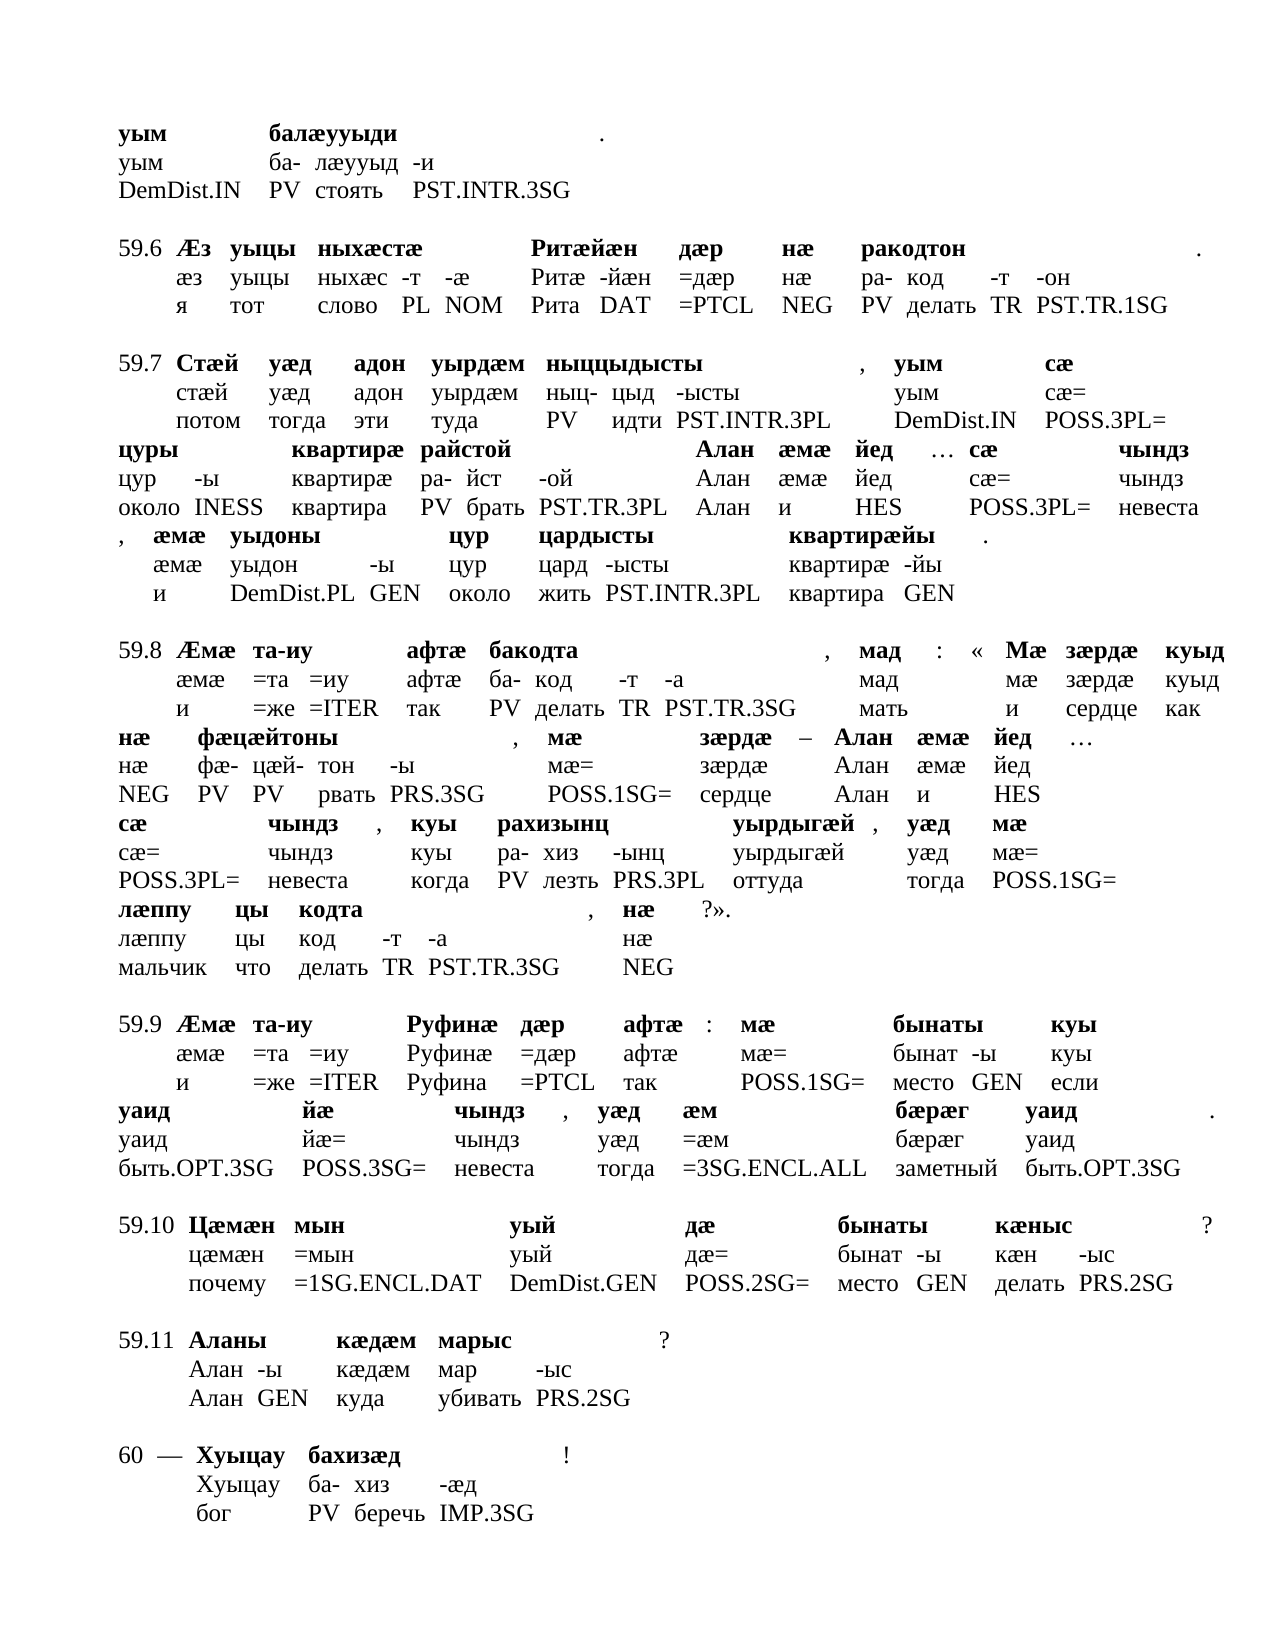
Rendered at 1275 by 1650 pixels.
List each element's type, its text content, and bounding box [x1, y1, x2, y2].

text уыдон [230, 549, 356, 578]
text NEG [622, 952, 674, 981]
text , [872, 808, 893, 837]
text DemDist.IN [894, 406, 1017, 434]
text HES [993, 779, 1041, 808]
text куы [411, 837, 469, 866]
text Цæмæн [188, 1211, 280, 1239]
text PST.INTR.3PL [676, 406, 832, 434]
text =та [253, 1038, 295, 1067]
text PST.INTR.3PL [605, 578, 761, 607]
text код [907, 262, 976, 291]
text заметный [895, 1153, 998, 1182]
text -йы [903, 549, 955, 578]
text тогда [268, 406, 326, 434]
text лæууыд [315, 147, 398, 176]
text бынаты [893, 1009, 1037, 1038]
text æмæ [153, 549, 202, 578]
text : [706, 1009, 727, 1038]
text уым [118, 118, 255, 147]
text -и [412, 147, 571, 176]
text -ысты [605, 549, 761, 578]
text , [588, 894, 609, 923]
text адон [354, 377, 403, 406]
text уæд [268, 348, 340, 377]
text Æмæ [176, 1009, 239, 1038]
text . [1196, 233, 1217, 262]
text цы [235, 923, 271, 952]
text -æд [439, 1469, 534, 1498]
text делать [535, 693, 605, 722]
text уым [894, 377, 1017, 406]
text æмæ [778, 434, 841, 463]
text хиз [543, 837, 599, 866]
text как [1165, 693, 1219, 722]
text PRS.3PL [613, 866, 705, 894]
text стæй [176, 377, 241, 406]
text цæй- [252, 751, 304, 779]
text делать [298, 952, 368, 981]
text код [298, 923, 368, 952]
text Æмæ [176, 636, 239, 664]
text фæ- [197, 751, 238, 779]
text сæ [969, 434, 1104, 463]
text йæ [302, 1096, 440, 1124]
text бахизæд [308, 1441, 548, 1469]
text сæ= [1044, 377, 1166, 406]
text квартирæ [788, 549, 890, 578]
text уырдæм [431, 377, 518, 406]
text – [799, 722, 820, 751]
text та-иу [253, 636, 393, 664]
text POSS.3PL= [118, 866, 240, 894]
text DemDist.IN [118, 176, 241, 204]
text так [406, 693, 461, 722]
text мæ= [547, 751, 672, 779]
text нæ [782, 262, 833, 291]
text Мæ [1005, 636, 1052, 664]
text PV [497, 866, 529, 894]
text сæ= [118, 837, 240, 866]
text что [235, 952, 271, 981]
text -æ [444, 262, 503, 291]
text кодта [298, 894, 574, 923]
text -т [618, 664, 651, 693]
text цы [235, 894, 285, 923]
text тот [230, 291, 289, 319]
text мæ= [740, 1038, 865, 1067]
text POSS.3PL= [1044, 406, 1166, 434]
text уаид [118, 1124, 274, 1153]
text -ынц [613, 837, 705, 866]
text =æм [682, 1124, 867, 1153]
text адон [354, 348, 417, 377]
text сæ [1044, 348, 1180, 377]
text быть.OPT.3SG [1025, 1153, 1181, 1182]
text =1SG.ENCL.DAT [294, 1268, 482, 1297]
text мæ= [992, 837, 1117, 866]
text уырдыгæй [733, 808, 858, 837]
text стоять [315, 176, 398, 204]
text и [917, 779, 966, 808]
text бынаты [837, 1211, 981, 1239]
text квартира [291, 492, 392, 521]
text лæппу [118, 894, 221, 923]
text куы [411, 808, 483, 837]
text ба- [489, 664, 521, 693]
text ба- [308, 1469, 340, 1498]
text , [512, 722, 533, 751]
text æмæ [917, 751, 966, 779]
text Алан [695, 492, 751, 521]
text чындз [1118, 434, 1213, 463]
text сæ [118, 808, 254, 837]
text 60 [118, 1441, 143, 1469]
text уыдоны [230, 521, 435, 549]
text PRS.2SG [1078, 1268, 1174, 1297]
text PV [420, 492, 452, 521]
text квартира [788, 578, 890, 607]
text =мын [294, 1239, 482, 1268]
text … [1068, 722, 1093, 751]
text -ы [916, 1239, 967, 1268]
text æмæ [917, 722, 980, 751]
text нæ [118, 722, 183, 751]
text куыд [1165, 636, 1233, 664]
text квартирæ [291, 463, 392, 492]
text Алан [834, 751, 889, 779]
text уыцы [230, 262, 289, 291]
text 59.9 [118, 1009, 162, 1038]
text , [824, 636, 845, 664]
text Хуыцау [196, 1469, 280, 1498]
text PST.TR.3PL [538, 492, 668, 521]
text делать [995, 1268, 1065, 1297]
text ? [1201, 1211, 1222, 1239]
text невеста [1118, 492, 1199, 521]
text уырдыгæй [733, 837, 844, 866]
text рвать [318, 779, 376, 808]
text Аланы [188, 1326, 322, 1354]
text =дæр [520, 1038, 595, 1067]
text дæр [679, 233, 768, 262]
text TR [990, 291, 1022, 319]
text йед [855, 434, 916, 463]
text тон [318, 751, 376, 779]
text сердце [1066, 693, 1138, 722]
text =же [253, 693, 295, 722]
text ныхæстæ [317, 233, 517, 262]
text NEG [782, 291, 833, 319]
text уæд [268, 377, 326, 406]
text GEN [916, 1268, 967, 1297]
text : [936, 636, 957, 664]
text афтæ [623, 1009, 692, 1038]
text — [157, 1441, 182, 1457]
text цуры [118, 434, 278, 463]
text . [1209, 1096, 1230, 1124]
text рахизынц [497, 808, 719, 837]
text кæдæм [336, 1326, 424, 1354]
text код [535, 664, 605, 693]
text мæ [740, 1009, 879, 1038]
text PRS.2SG [536, 1383, 631, 1412]
text -йæн [599, 262, 651, 291]
text ба- [269, 147, 301, 176]
text Рита [531, 291, 586, 319]
text PV [861, 291, 893, 319]
text , [118, 521, 139, 549]
text PV [197, 779, 238, 808]
text около [448, 578, 511, 607]
text POSS.2SG= [685, 1268, 809, 1297]
text беречь [354, 1498, 425, 1527]
text мальчик [118, 952, 207, 981]
text HES [855, 492, 902, 521]
text PST.TR.3SG [664, 693, 796, 722]
text PV [252, 779, 304, 808]
text =ITER [309, 693, 379, 722]
text POSS.1SG= [547, 779, 672, 808]
text мын [294, 1211, 496, 1239]
text DemDist.PL [230, 578, 356, 607]
text и [153, 578, 202, 607]
text =иу [309, 664, 379, 693]
text POSS.1SG= [992, 866, 1117, 894]
text уый [509, 1239, 657, 1268]
text идти [612, 406, 662, 434]
text GEN [903, 578, 955, 607]
text ныц- [546, 377, 598, 406]
text ра- [861, 262, 893, 291]
text оттуда [733, 866, 844, 894]
text райстой [420, 434, 682, 463]
text когда [411, 866, 469, 894]
text нæ [118, 751, 169, 779]
text Алан [834, 779, 889, 808]
text бынат [893, 1038, 958, 1067]
text тогда [907, 866, 964, 894]
text … [930, 434, 955, 463]
text ныццыдысты [546, 348, 845, 377]
text цыд [612, 377, 662, 406]
text балæууыди [269, 118, 585, 147]
text сердце [699, 779, 771, 808]
text цур [448, 549, 511, 578]
text и [176, 693, 225, 722]
text уым [894, 348, 1031, 377]
text ра- [497, 837, 529, 866]
text -ы [194, 463, 264, 492]
text Алан [188, 1354, 243, 1383]
text убивать [438, 1383, 522, 1412]
text дæр [520, 1009, 609, 1038]
text зæрдæ [1066, 664, 1138, 693]
text GEN [369, 578, 421, 607]
text хиз [354, 1469, 425, 1498]
text -ы [369, 549, 421, 578]
text афтæ [406, 636, 475, 664]
text нæ [622, 894, 688, 923]
text æмæ [778, 463, 827, 492]
text место [893, 1067, 958, 1096]
text -он [1036, 262, 1168, 291]
text афтæ [623, 1038, 678, 1067]
text GEN [971, 1067, 1023, 1096]
text -а [664, 664, 796, 693]
text PST.INTR.3SG [412, 176, 571, 204]
text бог [196, 1498, 280, 1527]
text уаид [118, 1096, 288, 1124]
text кæныс [995, 1211, 1188, 1239]
text 59.11 [118, 1326, 174, 1354]
text бæрæг [895, 1096, 1011, 1124]
text зæрдæ [699, 722, 785, 751]
text , [859, 348, 880, 377]
text кæн [995, 1239, 1065, 1268]
text Руфинæ [406, 1009, 506, 1038]
text чындз [1118, 463, 1199, 492]
text 59.7 [118, 348, 162, 377]
text мар [438, 1354, 522, 1383]
text ра- [420, 463, 452, 492]
text -т [382, 923, 414, 952]
text -ыс [536, 1354, 631, 1383]
text цур [448, 521, 524, 549]
text уым [118, 147, 241, 176]
text . [982, 521, 1003, 549]
text чындз [454, 1096, 549, 1124]
text Ритæ [531, 262, 586, 291]
text лезть [543, 866, 599, 894]
text йед [993, 751, 1041, 779]
text 59.10 [118, 1211, 174, 1239]
text Алан [188, 1383, 243, 1412]
text ? [658, 1326, 679, 1354]
text Руфина [406, 1067, 492, 1096]
text Руфинæ [406, 1038, 492, 1067]
text я [176, 291, 202, 319]
text куы [1051, 1009, 1112, 1038]
text слово [317, 291, 388, 319]
text =же [253, 1067, 295, 1096]
text 59.8 [118, 636, 162, 664]
text куда [336, 1383, 410, 1412]
text йст [466, 463, 525, 492]
text невеста [268, 866, 348, 894]
text æз [176, 262, 202, 291]
text кæдæм [336, 1354, 410, 1383]
text =дæр [679, 262, 754, 291]
text чындз [268, 837, 348, 866]
text æм [682, 1096, 881, 1124]
text уаид [1025, 1096, 1195, 1124]
text та-иу [253, 1009, 393, 1038]
text æмæ [176, 664, 225, 693]
text — [157, 1458, 182, 1469]
text NEG [118, 779, 169, 808]
text -а [428, 923, 560, 952]
text INESS [194, 492, 264, 521]
text нæ [622, 923, 674, 952]
text GEN [257, 1383, 308, 1412]
text около [118, 492, 180, 521]
text чындз [454, 1124, 535, 1153]
text =та [253, 664, 295, 693]
text уыцы [230, 233, 303, 262]
text PST.TR.3SG [428, 952, 560, 981]
text уырдæм [431, 348, 532, 377]
text POSS.3PL= [969, 492, 1091, 521]
text DAT [599, 291, 651, 319]
text квартирæйы [788, 521, 969, 549]
text афтæ [406, 664, 461, 693]
text . [598, 118, 619, 147]
text =PTCL [679, 291, 754, 319]
text делать [907, 291, 976, 319]
text æмæ [153, 521, 216, 549]
text так [623, 1067, 678, 1096]
text TR [618, 693, 651, 722]
text -ы [389, 751, 485, 779]
text куыд [1165, 664, 1219, 693]
text -ы [257, 1354, 308, 1383]
text брать [466, 492, 525, 521]
text уаид [1025, 1124, 1181, 1153]
text и [1005, 693, 1038, 722]
text NOM [444, 291, 503, 319]
text зæрдæ [699, 751, 771, 779]
text Алан [695, 463, 751, 492]
text эти [354, 406, 403, 434]
text уый [509, 1211, 671, 1239]
text PL [401, 291, 431, 319]
text мæ [992, 808, 1131, 837]
text дæ [685, 1211, 823, 1239]
text 59.6 [118, 233, 162, 262]
text =иу [309, 1038, 379, 1067]
text куы [1051, 1038, 1099, 1067]
text , [562, 1096, 583, 1124]
text место [837, 1268, 902, 1297]
text цардысты [538, 521, 775, 549]
text POSS.3SG= [302, 1153, 427, 1182]
text марыс [438, 1326, 645, 1354]
text бæрæг [895, 1124, 998, 1153]
text фæцæйтоны [197, 722, 499, 751]
text бынат [837, 1239, 902, 1268]
text мад [859, 636, 922, 664]
text мæ [1005, 664, 1038, 693]
text мать [859, 693, 908, 722]
text PRS.3SG [389, 779, 485, 808]
text уæд [907, 808, 978, 837]
text невеста [454, 1153, 535, 1182]
text уæд [597, 1124, 655, 1153]
text быть.OPT.3SG [118, 1153, 274, 1182]
text DemDist.GEN [509, 1268, 657, 1297]
text IMP.3SG [439, 1498, 534, 1527]
text PST.TR.1SG [1036, 291, 1168, 319]
text =3SG.ENCL.ALL [682, 1153, 867, 1182]
text тогда [597, 1153, 655, 1182]
text чындз [268, 808, 362, 837]
text PV [489, 693, 521, 722]
text потом [176, 406, 241, 434]
text ныхæс [317, 262, 388, 291]
text POSS.1SG= [740, 1067, 865, 1096]
text Алан [695, 434, 764, 463]
text -ой [538, 463, 668, 492]
text цур [118, 463, 180, 492]
text , [376, 808, 397, 837]
text и [176, 1067, 225, 1096]
text уæд [907, 837, 964, 866]
text жить [538, 578, 591, 607]
text цард [538, 549, 591, 578]
text Æз [176, 233, 216, 262]
text ?». [701, 894, 731, 923]
text туда [431, 406, 518, 434]
text PV [269, 176, 301, 204]
text Ритæйæн [531, 233, 665, 262]
text TR [382, 952, 414, 981]
text « [971, 636, 992, 664]
text ! [562, 1441, 583, 1469]
text -т [401, 262, 431, 291]
text Алан [834, 722, 903, 751]
text нæ [782, 233, 847, 262]
text -ы [971, 1038, 1023, 1067]
text -т [990, 262, 1022, 291]
text цæмæн [188, 1239, 266, 1268]
text =PTCL [520, 1067, 595, 1096]
text дæ= [685, 1239, 809, 1268]
text бакодта [489, 636, 810, 664]
text лæппу [118, 923, 207, 952]
text почему [188, 1268, 266, 1297]
text PV [546, 406, 598, 434]
text если [1051, 1067, 1099, 1096]
text зæрдæ [1066, 636, 1151, 664]
text квартирæ [291, 434, 406, 463]
text Стæй [176, 348, 255, 377]
text PV [308, 1498, 340, 1527]
text мæ [547, 722, 686, 751]
text йед [993, 722, 1055, 751]
text Хуыцау [196, 1441, 294, 1469]
text йæ= [302, 1124, 427, 1153]
text =ITER [309, 1067, 379, 1096]
text мад [859, 664, 908, 693]
text -ысты [676, 377, 832, 406]
text уæд [597, 1096, 669, 1124]
text и [778, 492, 827, 521]
text -ыс [1078, 1239, 1174, 1268]
text æмæ [176, 1038, 225, 1067]
text сæ= [969, 463, 1091, 492]
text ракодтон [861, 233, 1182, 262]
text йед [855, 463, 902, 492]
